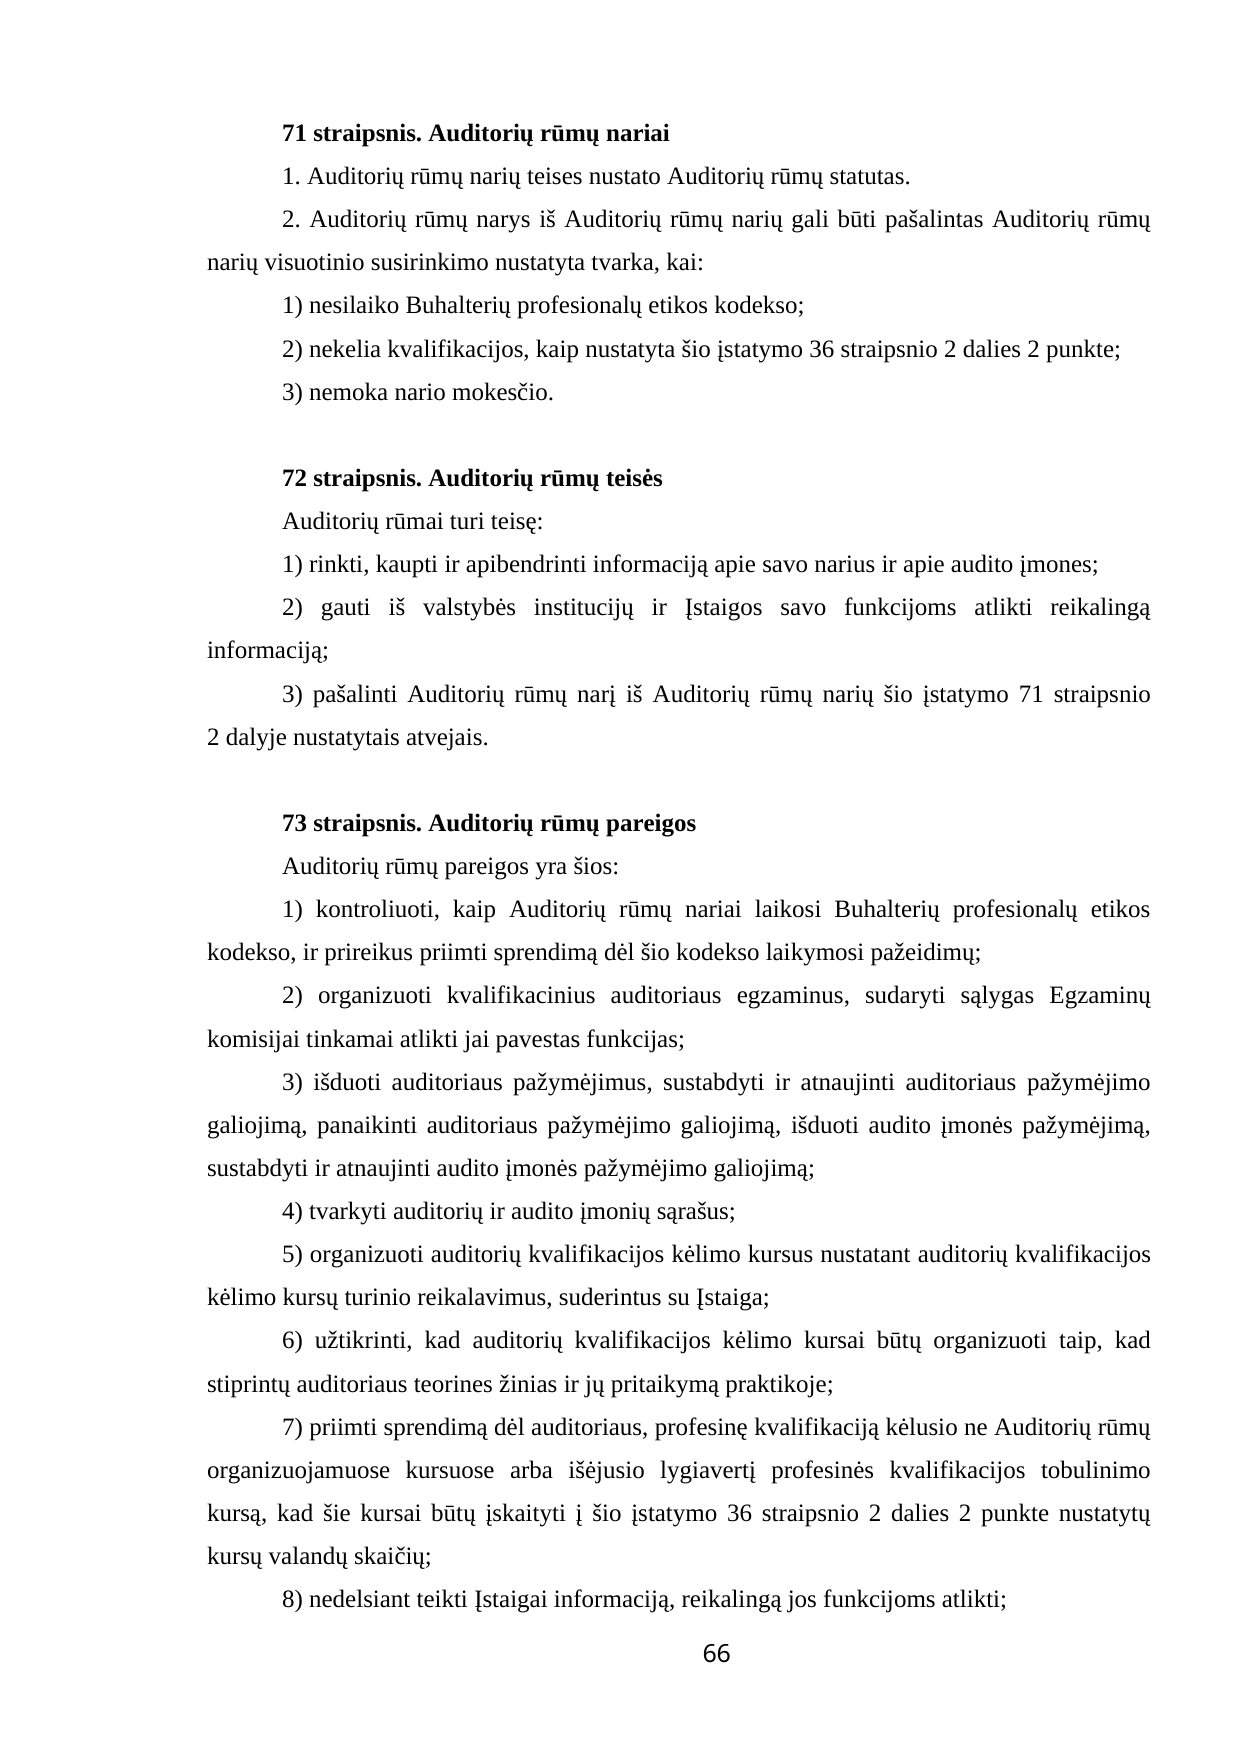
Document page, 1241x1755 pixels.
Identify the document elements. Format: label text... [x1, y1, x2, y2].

text 1. Auditorių rūmų narių teises nustato Auditorių rūmų statutas. [207, 161, 1152, 190]
text 1) nesilaiko Buhalterių profesionalų etikos kodekso; [207, 291, 1152, 319]
text 2) gauti iš valstybės institucijų ir Įstaigos savo funkcijoms atlikti reikalingą informaciją; [207, 592, 1152, 664]
text 73 straipsnis. Auditorių rūmų pareigos [207, 808, 1152, 837]
text 2) nekelia kvalifikacijos, kaip nustatyta šio įstatymo 36 straipsnio 2 dalies 2 punkte; [207, 334, 1152, 362]
text 72 straipsnis. Auditorių rūmų teisės [207, 463, 1152, 492]
text 5) organizuoti auditorių kvalifikacijos kėlimo kursus nustatant auditorių kvalifikacijos kėlimo kursų turinio reikalavimus, suderintus su Įstaiga; [207, 1239, 1152, 1311]
text 71 straipsnis. Auditorių rūmų nariai [207, 118, 1152, 147]
text 7) priimti sprendimą dėl auditoriaus, profesinę kvalifikaciją kėlusio ne Auditorių rūmų organizuojamuose kursuose arba išėjusio lygiavertį profesinės kvalifikacijos tobulinimo kursą, kad šie kursai būtų įskaityti į šio įstatymo 36 straipsnio 2 dalies 2 punkte nustatytų kursų valandų skaičių; [207, 1412, 1152, 1570]
text 1) rinkti, kaupti ir apibendrinti informaciją apie savo narius ir apie audito įmones; [207, 549, 1152, 578]
text Auditorių rūmai turi teisę: [207, 506, 1152, 535]
text 3) išduoti auditoriaus pažymėjimus, sustabdyti ir atnaujinti auditoriaus pažymėjimo galiojimą, panaikinti auditoriaus pažymėjimo galiojimą, išduoti audito įmonės pažymėjimą, sustabdyti ir atnaujinti audito įmonės pažymėjimo galiojimą; [207, 1067, 1152, 1182]
text 2. Auditorių rūmų narys iš Auditorių rūmų narių gali būti pašalintas Auditorių rūmų narių visuotinio susirinkimo nustatyta tvarka, kai: [207, 204, 1152, 276]
text 1) kontroliuoti, kaip Auditorių rūmų nariai laikosi Buhalterių profesionalų etikos kodekso, ir prireikus priimti sprendimą dėl šio kodekso laikymosi pažeidimų; [207, 894, 1152, 966]
text 8) nedelsiant teikti Įstaigai informaciją, reikalingą jos funkcijoms atlikti; [207, 1584, 1152, 1613]
text 4) tvarkyti auditorių ir audito įmonių sąrašus; [207, 1196, 1152, 1225]
text Auditorių rūmų pareigos yra šios: [207, 851, 1152, 880]
text 3) nemoka nario mokesčio. [207, 377, 1152, 406]
text 3) pašalinti Auditorių rūmų narį iš Auditorių rūmų narių šio įstatymo 71 straipsnio 2 dalyje nustatytais atvejais. [207, 679, 1152, 751]
text 2) organizuoti kvalifikacinius auditoriaus egzaminus, sudaryti sąlygas Egzaminų komisijai tinkamai atlikti jai pavestas funkcijas; [207, 981, 1152, 1052]
text 6) užtikrinti, kad auditorių kvalifikacijos kėlimo kursai būtų organizuoti taip, kad stiprintų auditoriaus teorines žinias ir jų pritaikymą praktikoje; [207, 1326, 1152, 1397]
